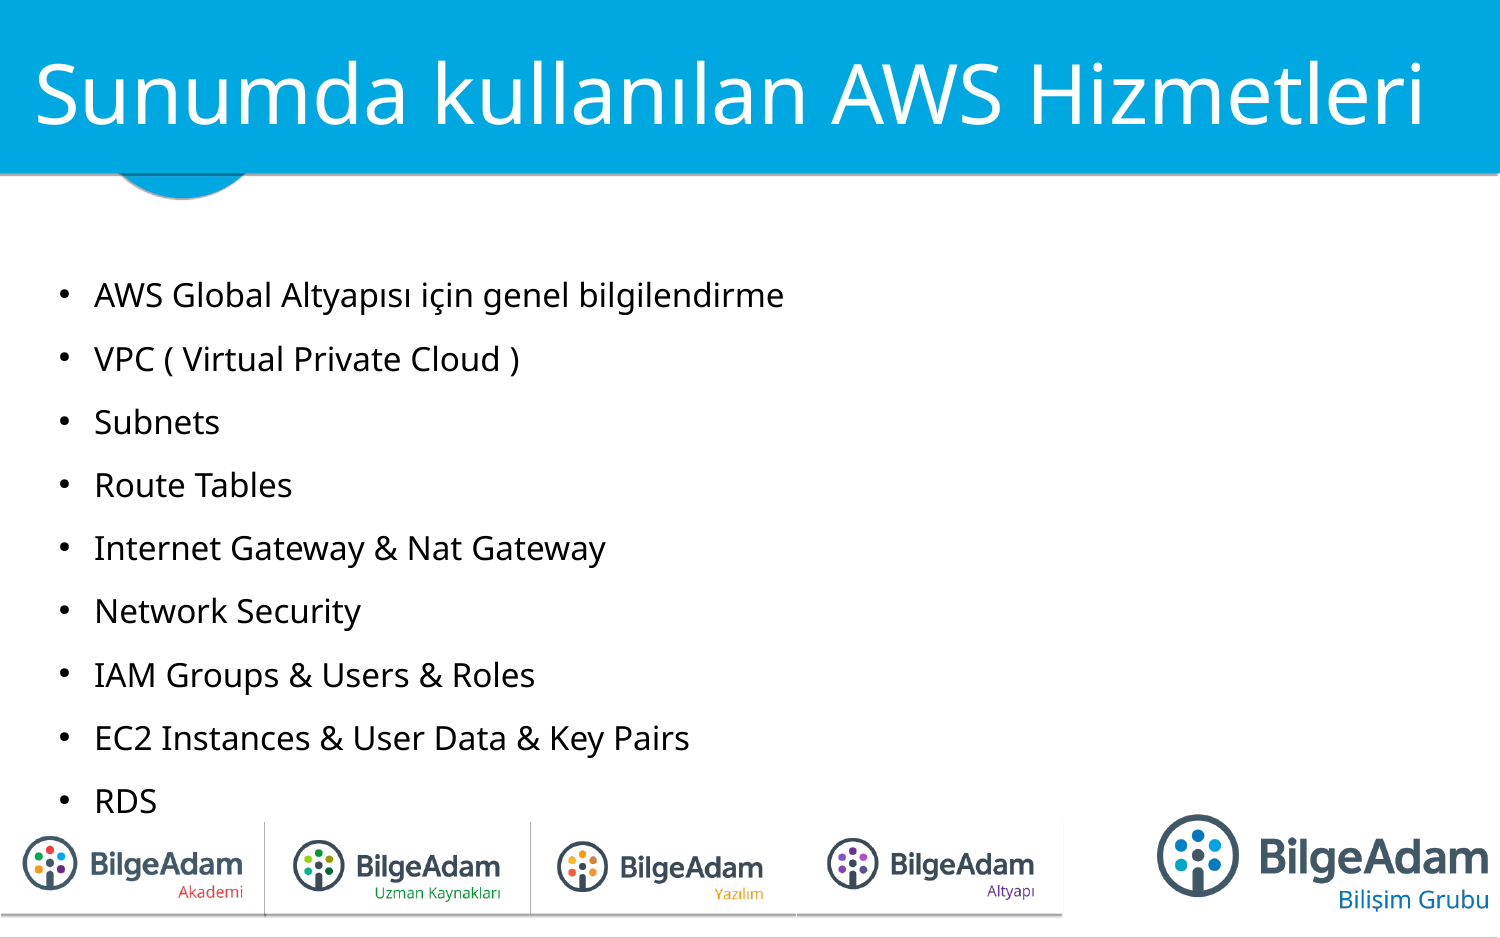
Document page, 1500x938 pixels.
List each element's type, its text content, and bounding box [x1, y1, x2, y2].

picture [1141, 803, 1500, 925]
title Sunumda kullanılan AWS Hizmetleri [15, 0, 1471, 198]
picture [283, 805, 509, 936]
picture [817, 803, 1043, 934]
text_box AWS Global Altyapısı için genel bilgilendirme VPC ( Virtual Private Cloud ) Subnets Route Tables Internet Gateway & Nat Gateway Network Security IAM Groups & Users & Roles EC2 Instances & User Data & Key Pairs RDS [43, 264, 1460, 760]
picture [12, 830, 252, 903]
picture [547, 805, 772, 935]
